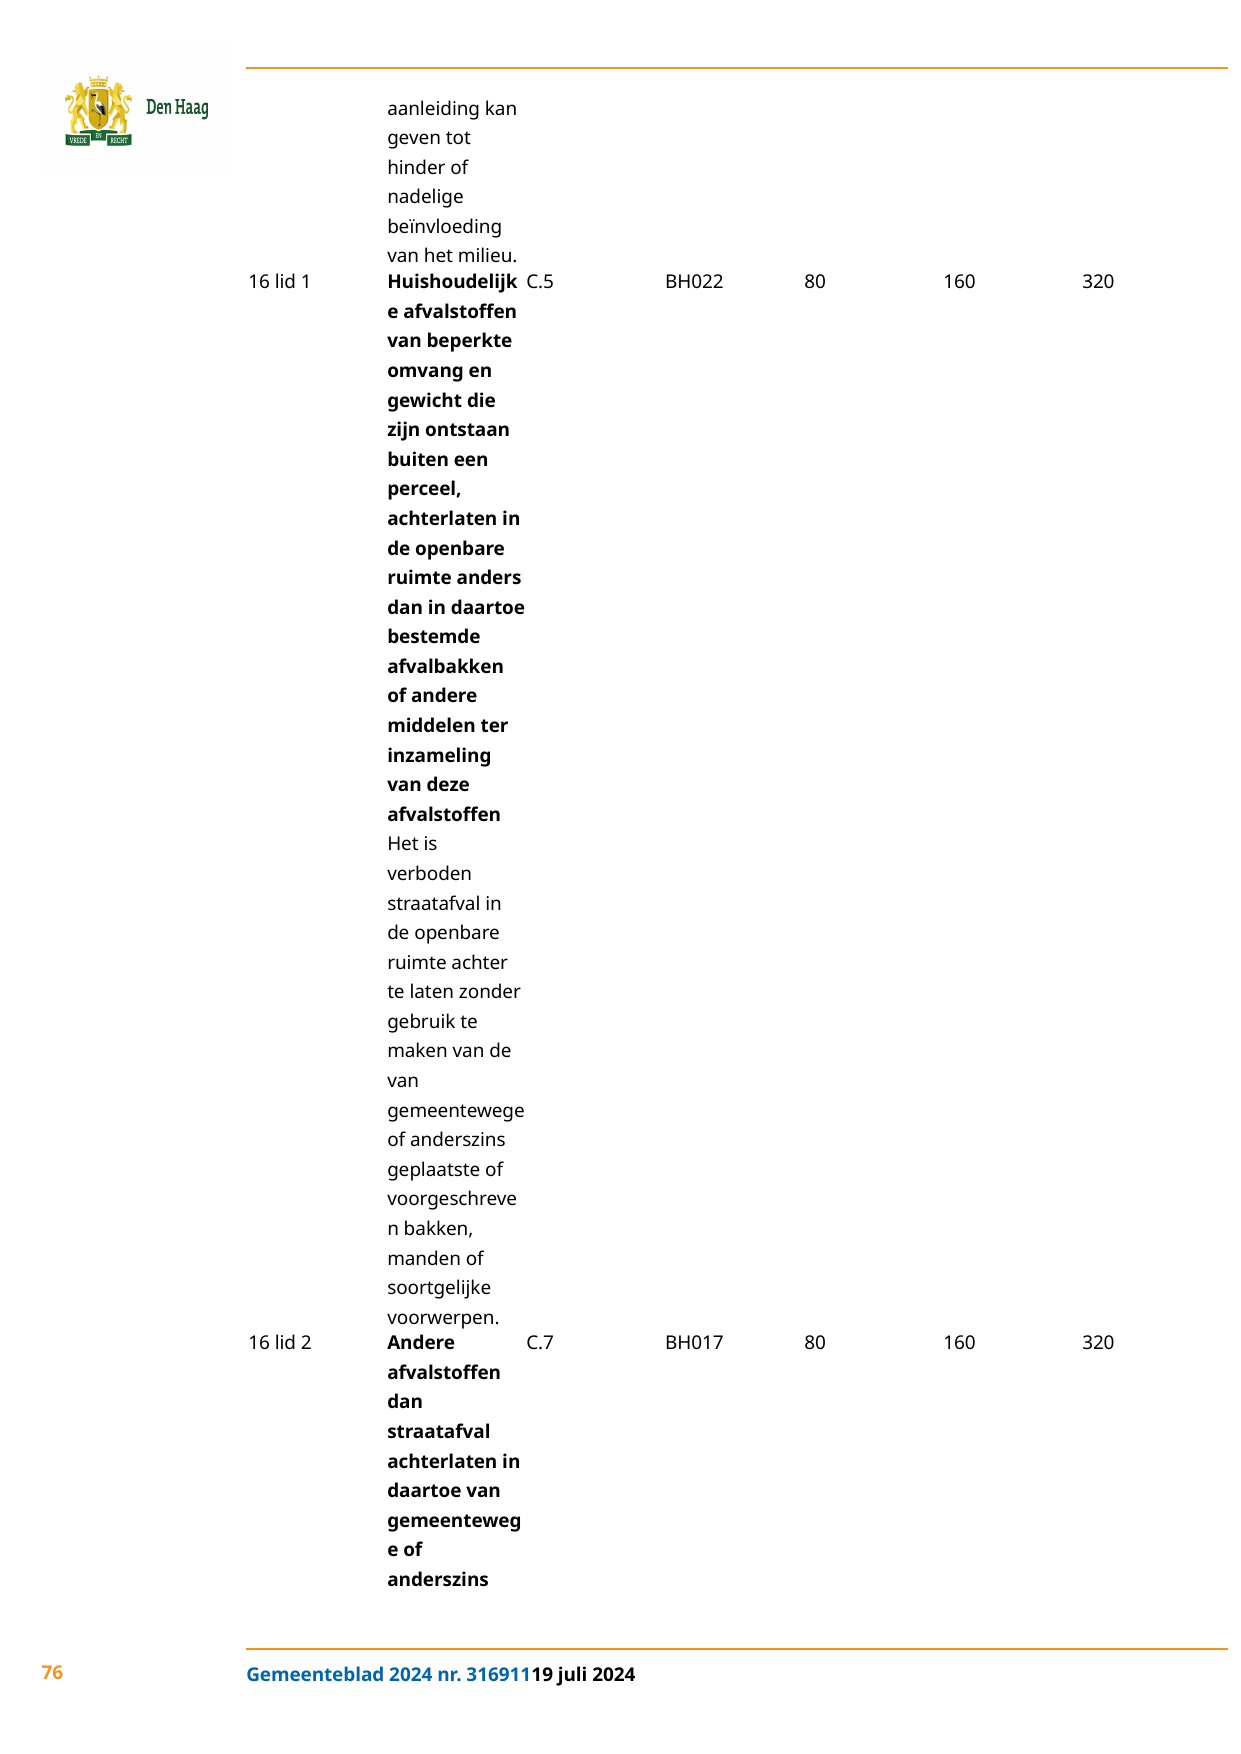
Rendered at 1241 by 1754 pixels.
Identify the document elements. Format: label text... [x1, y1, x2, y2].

table_cell Huishoudelijke afvalstoffen van beperkte omvang en gewicht die zijn ontstaan buiten een perceel, achterlaten in de openbare ruimte anders dan in daartoe bestemde afvalbakken of andere middelen ter inzameling van deze afvalstoffen Het is verboden straatafval in de openbare ruimte achter te laten zonder gebruik te maken van de van gemeentewege of anderszins geplaatste of voorgeschreven bakken, manden of soortgelijke voorwerpen. [387, 269, 526, 1329]
table_cell 160 [943, 1330, 1082, 1592]
table_cell [248, 95, 387, 268]
table_cell 80 [804, 1330, 943, 1592]
table_cell [1082, 95, 1152, 268]
table_cell [526, 95, 665, 268]
table_cell BH017 [665, 1330, 804, 1592]
table_cell Andere afvalstoffen dan straatafval achterlaten in daartoe van gemeentewege of anderszins [387, 1330, 526, 1592]
table_cell [943, 95, 1082, 268]
table_cell [804, 95, 943, 268]
table_cell C.7 [526, 1330, 665, 1592]
table_cell 16 lid 1 [248, 269, 387, 1329]
table_cell 320 [1082, 1330, 1152, 1592]
table_cell aanleiding kan geven tot hinder of nadelige beïnvloeding van het milieu. [387, 95, 526, 268]
table_cell BH022 [665, 269, 804, 1329]
table_cell 16 lid 2 [248, 1330, 387, 1592]
table_cell 80 [804, 269, 943, 1329]
table_cell 160 [943, 269, 1082, 1329]
table_cell [665, 95, 804, 268]
picture [41, 47, 231, 172]
table_cell C.5 [526, 269, 665, 1329]
table_cell 320 [1082, 269, 1152, 1329]
